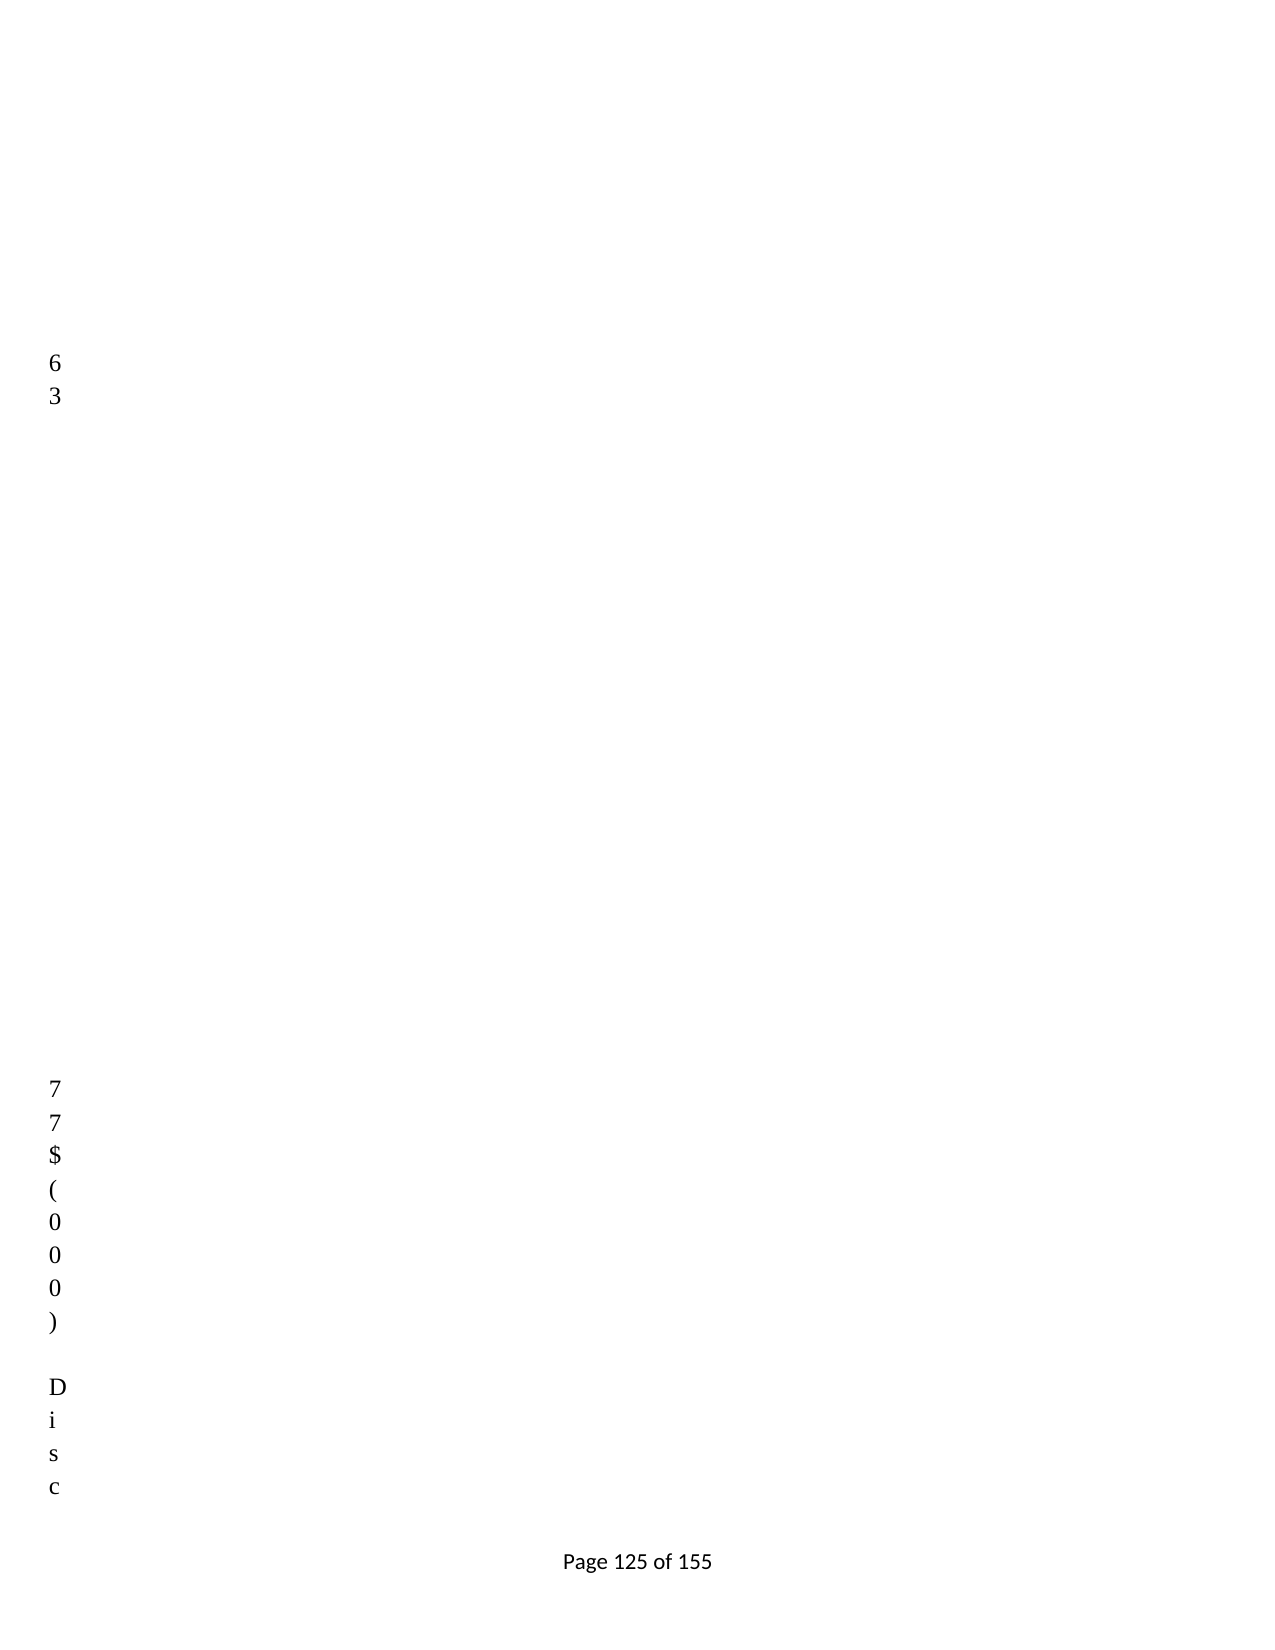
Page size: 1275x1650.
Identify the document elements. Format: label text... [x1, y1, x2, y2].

table_cell [1066, 150, 1275, 1499]
table_cell 63 77 $(000) Disc [38, 150, 294, 1499]
table_cell [809, 150, 1066, 1499]
table_cell [295, 150, 551, 1499]
table_cell [551, 150, 808, 1499]
